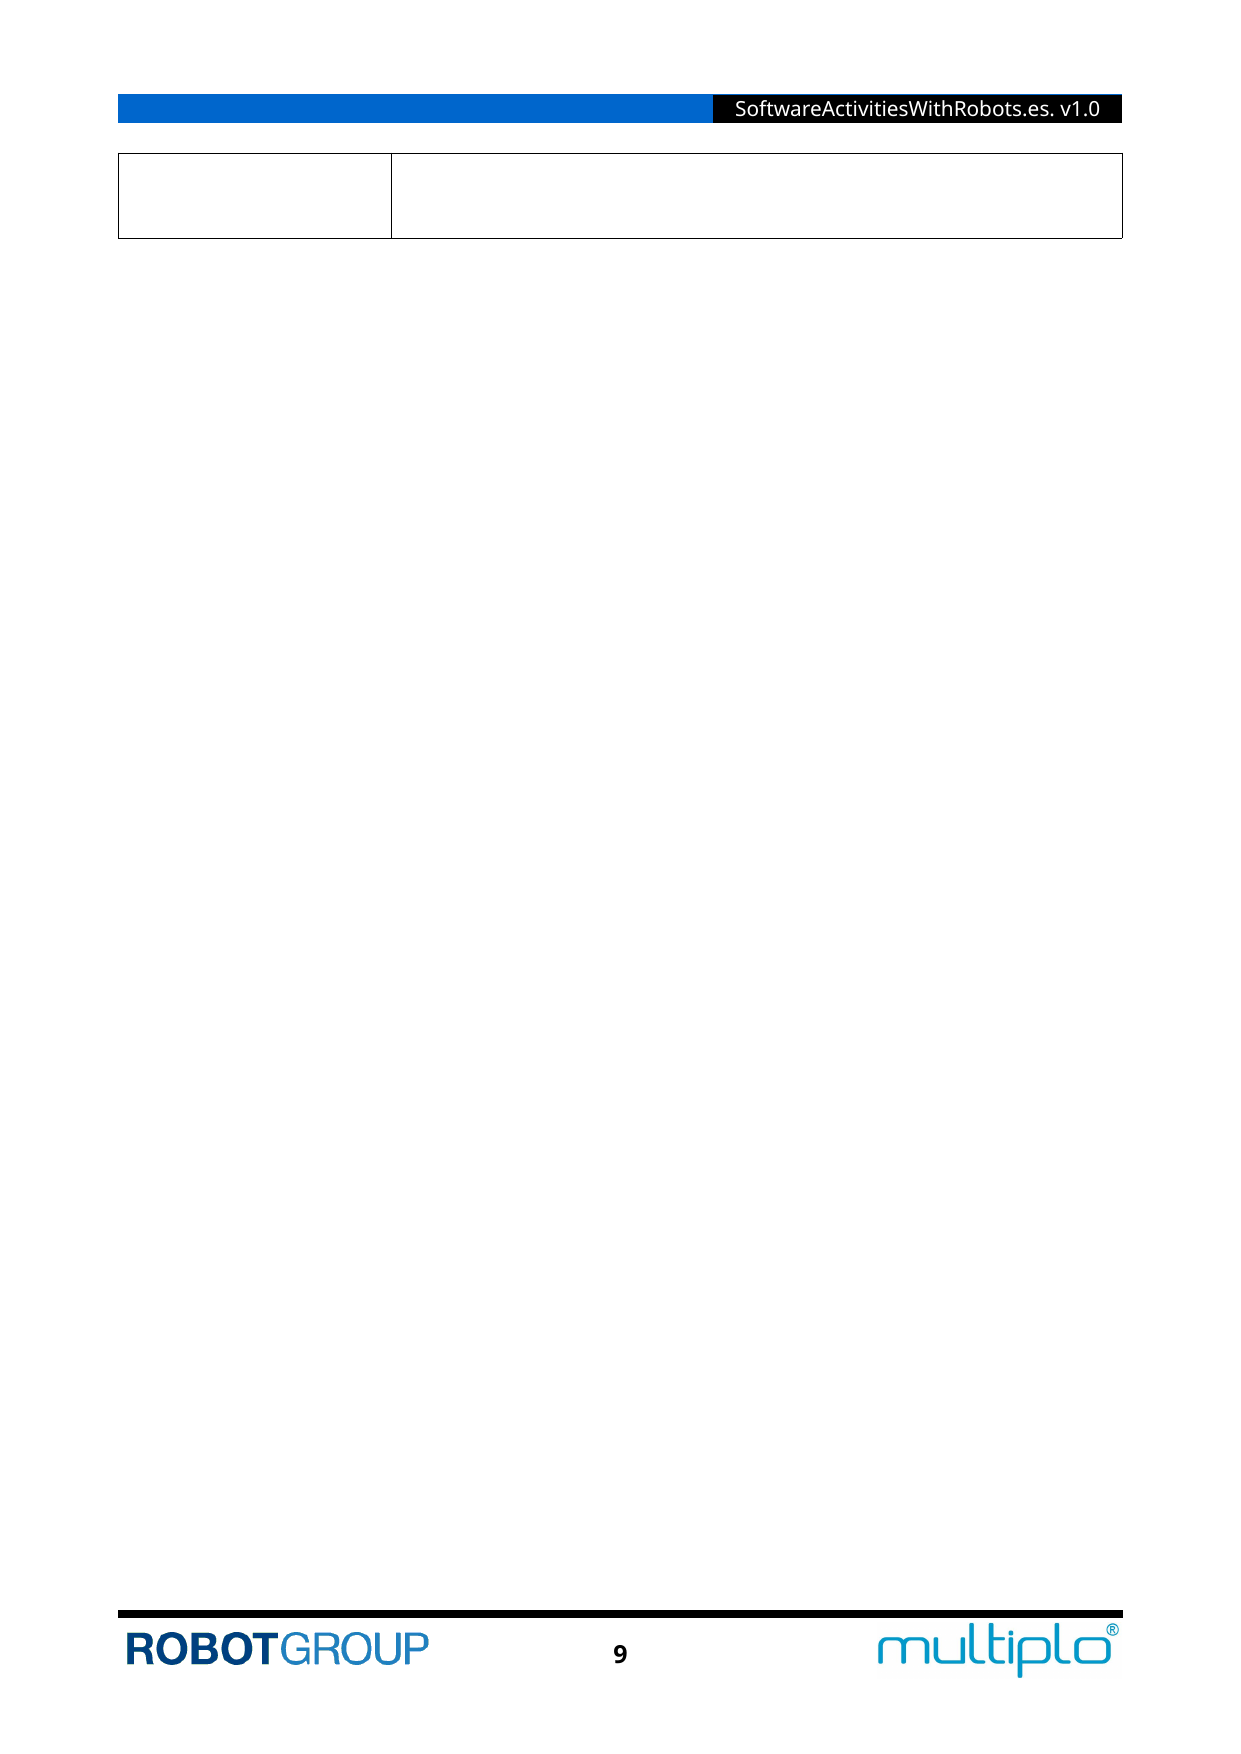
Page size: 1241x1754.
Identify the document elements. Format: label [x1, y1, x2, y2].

picture [118, 1622, 434, 1673]
table_cell [392, 154, 1122, 238]
table_cell [119, 154, 391, 238]
picture [877, 1622, 1123, 1679]
